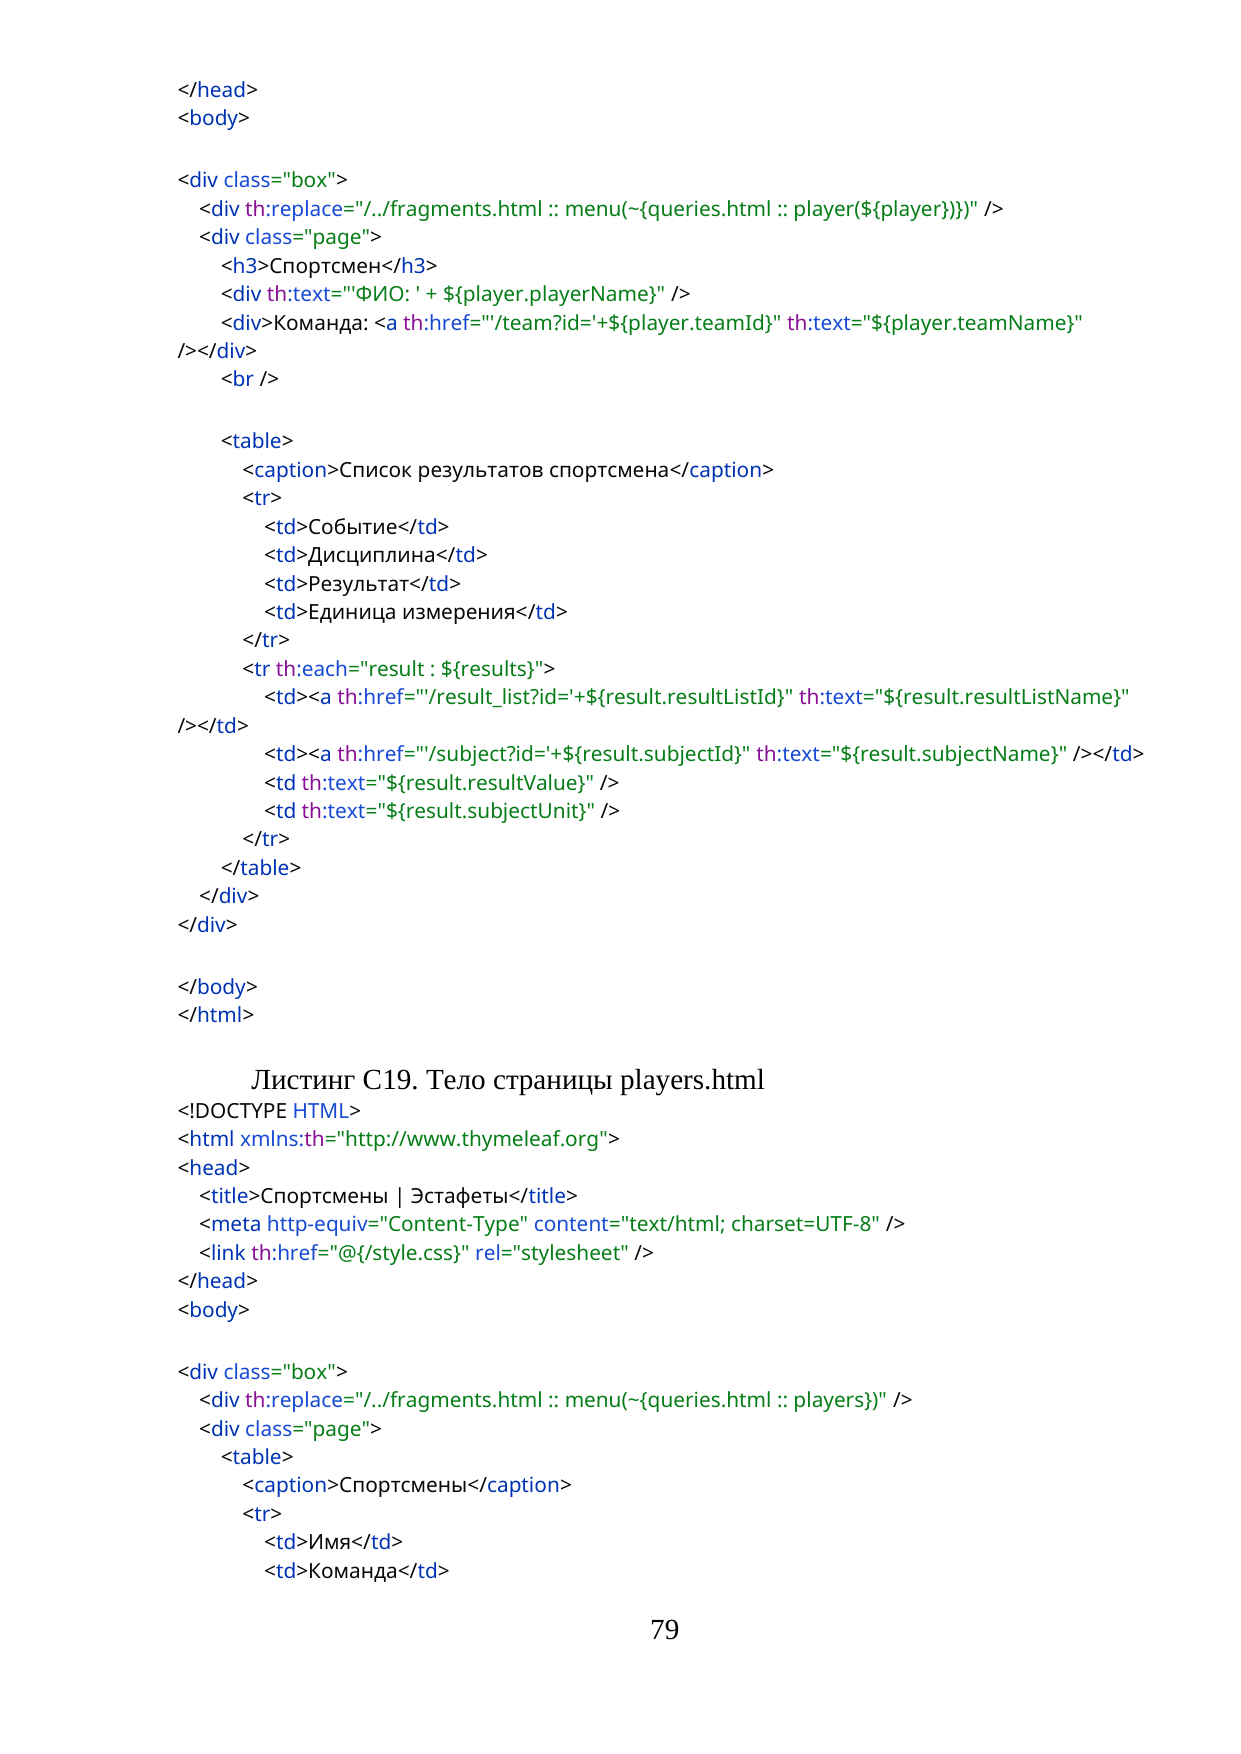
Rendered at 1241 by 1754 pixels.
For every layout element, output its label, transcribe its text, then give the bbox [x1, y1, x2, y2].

text <!DOCTYPE HTML> <html xmlns:th="http://www.thymeleaf.org"> <head> <title>Спортсмены | Эстафеты</title> <meta http-equiv="Content-Type" content="text/html; charset=UTF-8" /> <link th:href="@{/style.css}" rel="stylesheet" /> </head> <body> <div class="box"> <div th:replace="/../fragments.html :: menu(~{queries.html :: players})" /> <div class="page"> <table> <caption>Спортсмены</caption> <tr> <td>Имя</td> <td>Команда</td> [177, 1096, 1152, 1584]
text </head> <body> <div class="box"> <div th:replace="/../fragments.html :: menu(~{queries.html :: player(${player})})" /> <div class="page"> <h3>Спортсмен</h3> <div th:text="'ФИО: ' + ${player.playerName}" /> <div>Команда: <a th:href="'/team?id='+${player.teamId}" th:text="${player.teamName}" /></div> <br /> <table> <caption>Список результатов спортсмена</caption> <tr> <td>Событие</td> <td>Дисциплина</td> <td>Результат</td> <td>Единица измерения</td> </tr> <tr th:each="result : ${results}"> <td><a th:href="'/result_list?id='+${result.resultListId}" th:text="${result.resultListName}" /></td> <td><a th:href="'/subject?id='+${result.subjectId}" th:text="${result.subjectName}" /></td> <td th:text="${result.resultValue}" /> <td th:text="${result.subjectUnit}" /> </tr> </table> </div> </div> </body> </html> [177, 75, 1152, 1029]
text Листинг C19. Тело страницы players.html [177, 1062, 1152, 1096]
